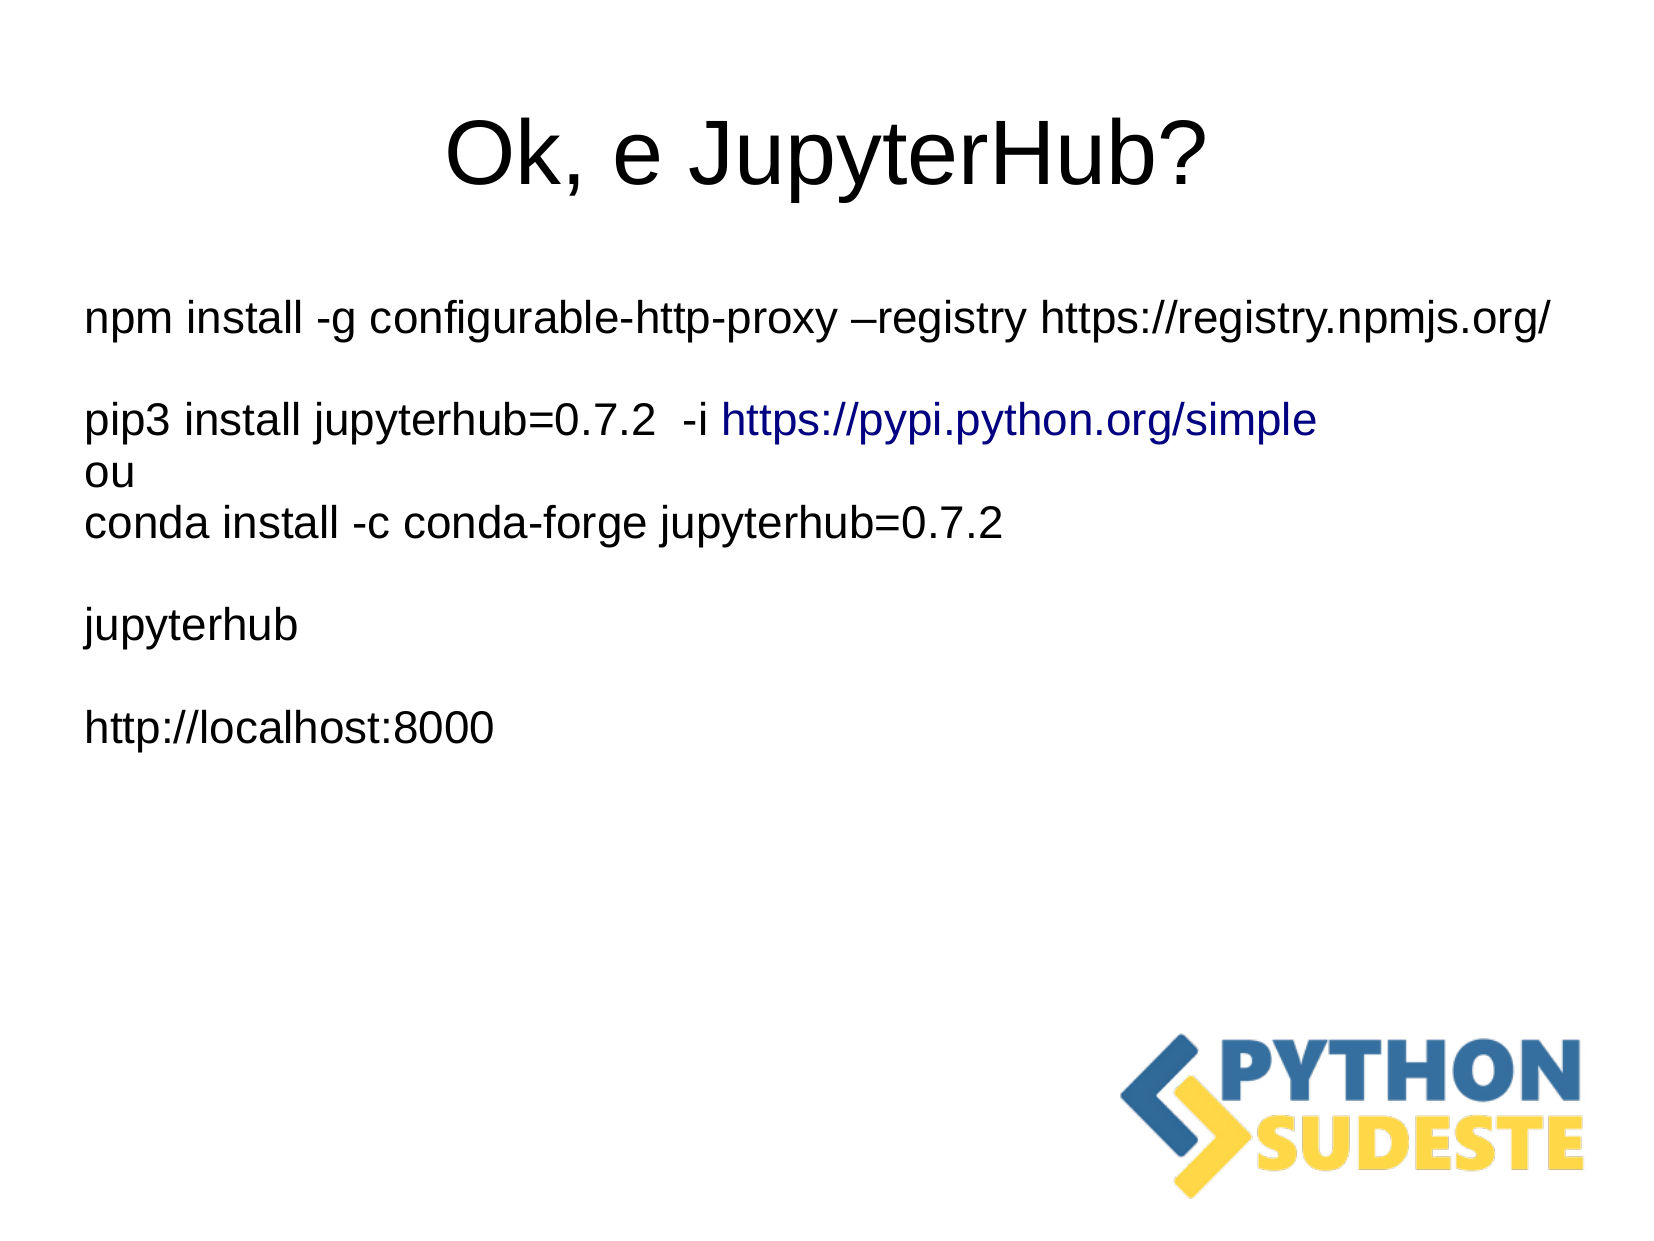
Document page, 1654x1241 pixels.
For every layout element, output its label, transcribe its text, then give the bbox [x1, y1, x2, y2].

text_box npm install -g configurable-http-proxy –registry https://registry.npmjs.org/ pip3 install jupyterhub=0.7.2 -i https://pypi.python.org/simple ou conda install -c conda-forge jupyterhub=0.7.2 jupyterhub http://localhost:8000 [70, 284, 1616, 761]
title Ok, e JupyterHub? [82, 49, 1571, 257]
picture [1118, 1032, 1654, 1203]
